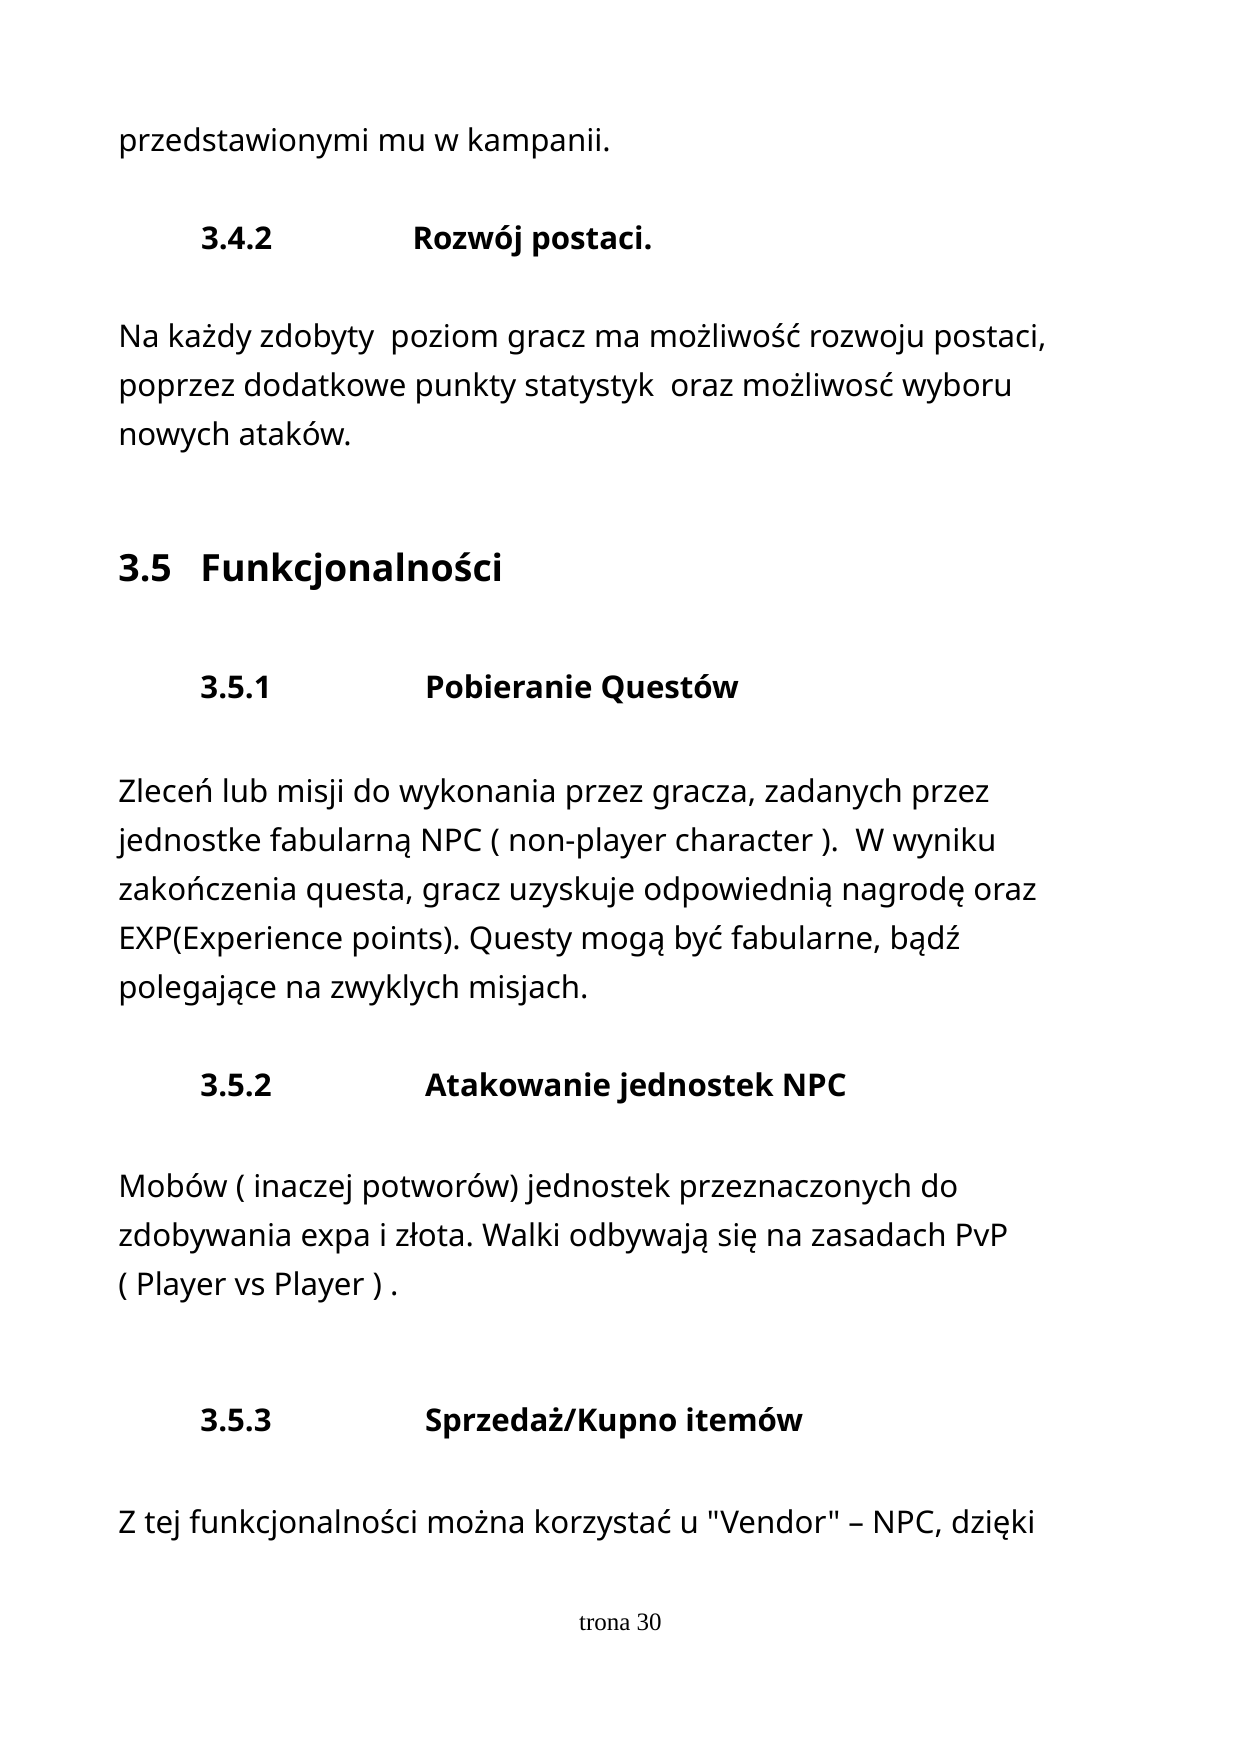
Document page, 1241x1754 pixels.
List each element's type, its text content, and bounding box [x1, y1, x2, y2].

text 3.5.2 Atakowanie jednostek NPC [118, 1063, 1122, 1105]
text 3.4.2 Rozwój postaci. Na każdy zdobyty poziom gracz ma możliwość rozwoju postaci, poprzez dodatkowe punkty statystyk oraz możliwosć wyboru nowych ataków. [118, 216, 1122, 454]
text Z tej funkcjonalności można korzystać u "Vendor" – NPC, dzięki [118, 1500, 1122, 1543]
text 3.5 Funkcjonalności [118, 541, 1122, 592]
text Zleceń lub misji do wykonania przez gracza, zadanych przez jednostke fabularną NPC ( non-player character ). W wyniku zakończenia questa, gracz uzyskuje odpowiednią nagrodę oraz EXP(Experience points). Questy mogą być fabularne, bądź polegające na zwyklych misjach. [118, 769, 1122, 1007]
text przedstawionymi mu w kampanii. [118, 118, 1122, 161]
text 3.5.3 Sprzedaż/Kupno itemów [118, 1396, 1122, 1441]
text Mobów ( inaczej potworów) jednostek przeznaczonych do zdobywania expa i złota. Walki odbywają się na zasadach PvP ( Player vs Player ) . [118, 1164, 1122, 1304]
text 3.5.1 Pobieranie Questów [118, 658, 1122, 709]
